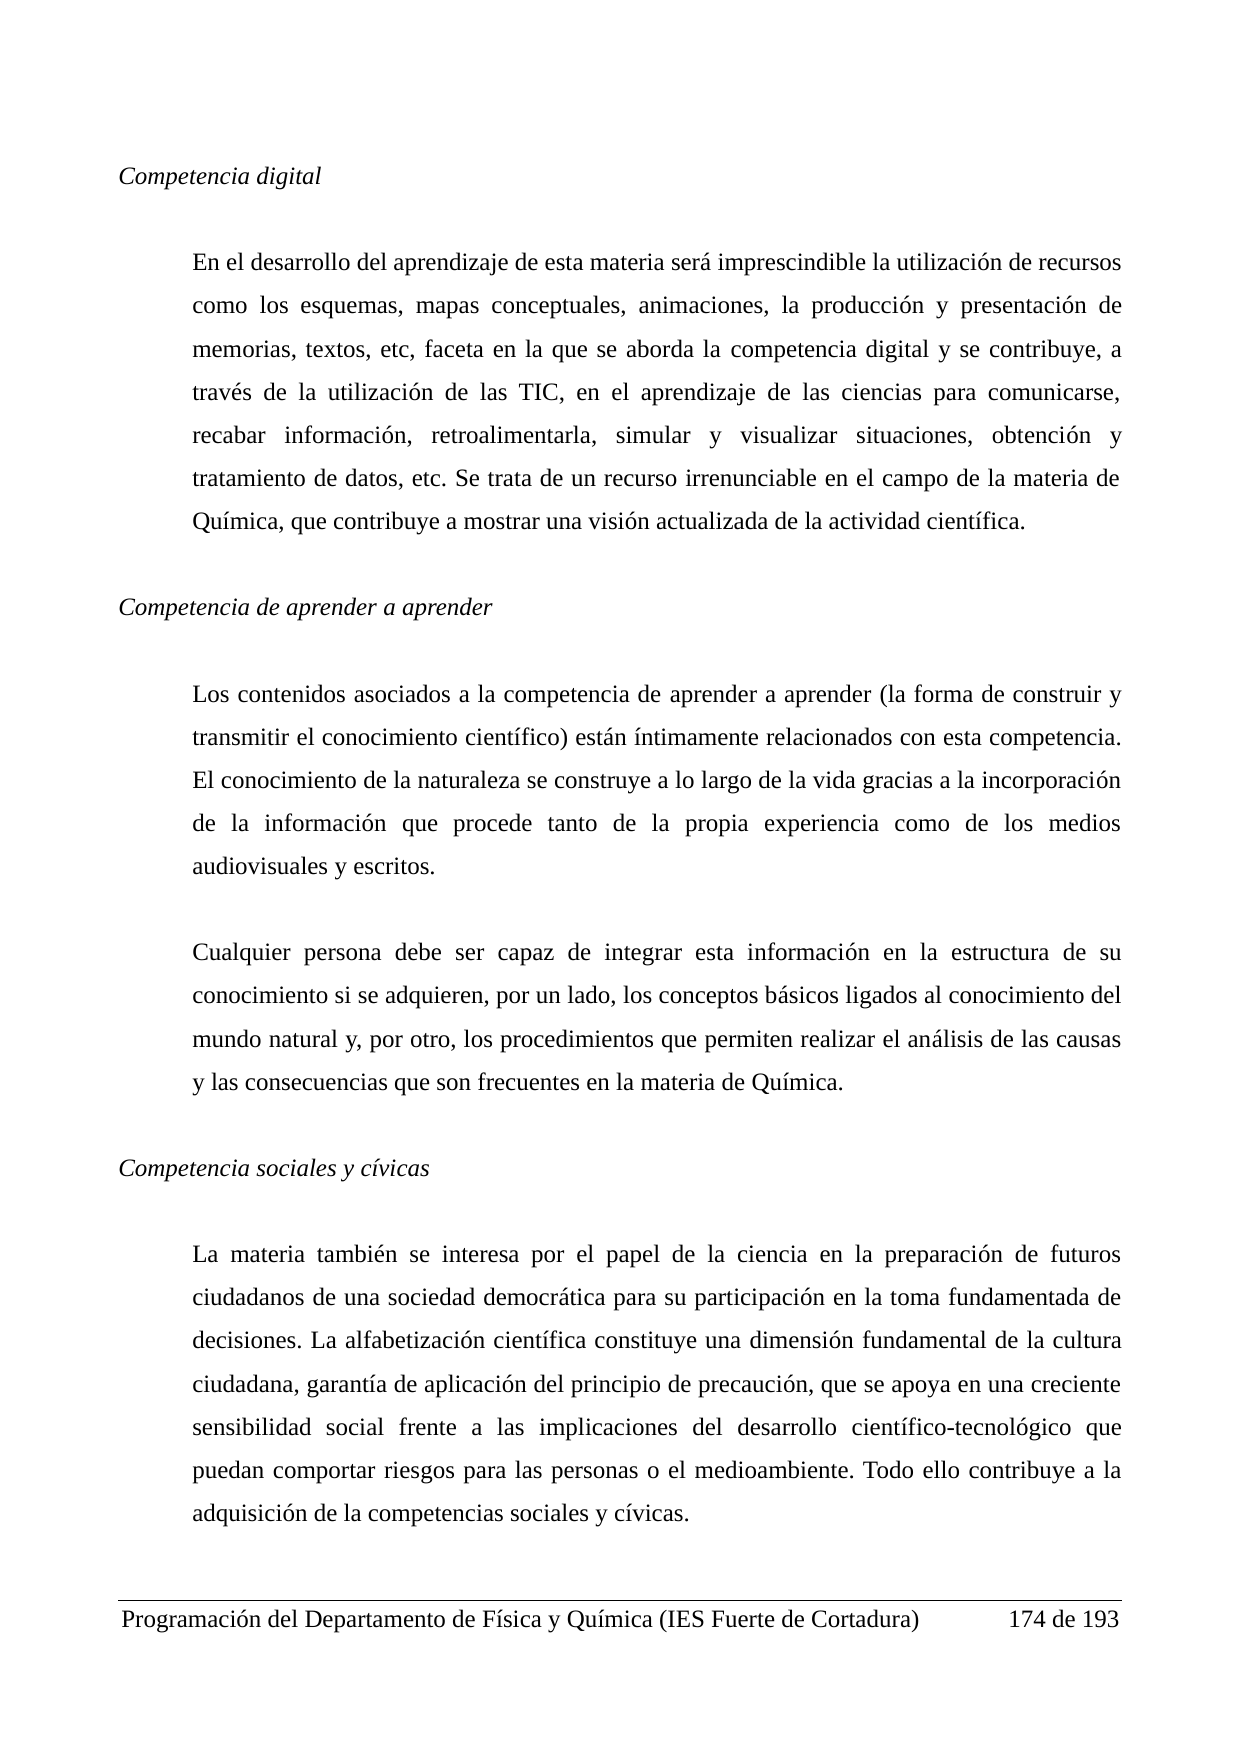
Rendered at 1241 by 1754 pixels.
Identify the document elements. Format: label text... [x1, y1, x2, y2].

text Los contenidos asociados a la competencia de aprender a aprender (la forma de construir y transmitir el conocimiento científico) están íntimamente relacionados con esta competencia. El conocimiento de la naturaleza se construye a lo largo de la vida gracias a la incorporación de la información que procede tanto de la propia experiencia como de los medios audiovisuales y escritos. [192, 679, 1122, 880]
text Cualquier persona debe ser capaz de integrar esta información en la estructura de su conocimiento si se adquieren, por un lado, los conceptos básicos ligados al conocimiento del mundo natural y, por otro, los procedimientos que permiten realizar el análisis de las causas y las consecuencias que son frecuentes en la materia de Química. [192, 894, 1122, 1096]
text Competencia sociales y cívicas [118, 1153, 1122, 1182]
text Competencia de aprender a aprender [118, 592, 1122, 621]
text En el desarrollo del aprendizaje de esta materia será imprescindible la utilización de recursos como los esquemas, mapas conceptuales, animaciones, la producción y presentación de memorias, textos, etc, faceta en la que se aborda la competencia digital y se contribuye, a través de la utilización de las TIC, en el aprendizaje de las ciencias para comunicarse, recabar información, retroalimentarla, simular y visualizar situaciones, obtención y tratamiento de datos, etc. Se trata de un recurso irrenunciable en el campo de la materia de Química, que contribuye a mostrar una visión actualizada de la actividad científica. [192, 204, 1122, 535]
text La materia también se interesa por el papel de la ciencia en la preparación de futuros ciudadanos de una sociedad democrática para su participación en la toma fundamentada de decisiones. La alfabetización científica constituye una dimensión fundamental de la cultura ciudadana, garantía de aplicación del principio de precaución, que se apoya en una creciente sensibilidad social frente a las implicaciones del desarrollo científico-tecnológico que puedan comportar riesgos para las personas o el medioambiente. Todo ello contribuye a la adquisición de la competencias sociales y cívicas. [192, 1239, 1122, 1527]
text Competencia digital [118, 161, 1122, 190]
